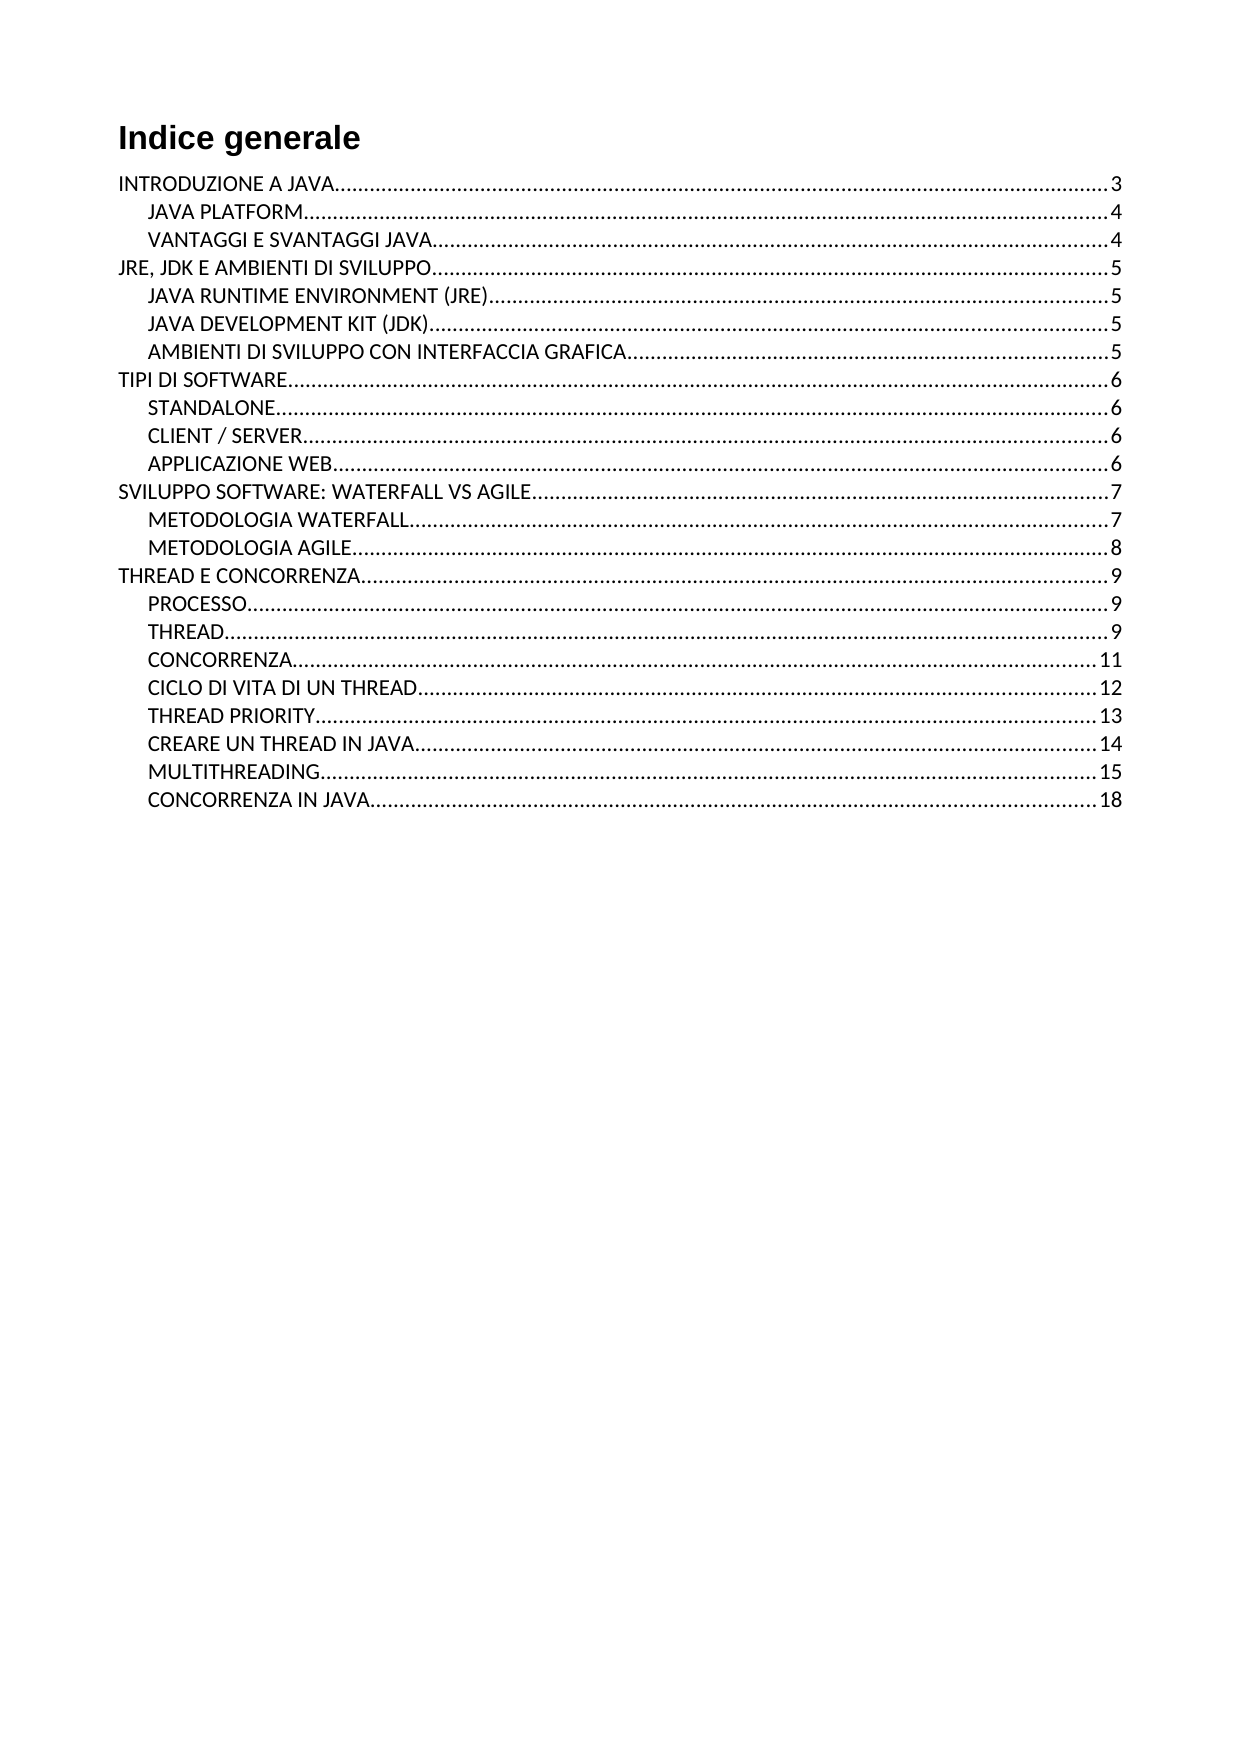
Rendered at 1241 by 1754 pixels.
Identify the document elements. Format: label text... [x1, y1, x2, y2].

text STANDALONE 6 [148, 393, 1122, 421]
text METODOLOGIA AGILE 8 [148, 533, 1122, 561]
text JRE, JDK E AMBIENTI DI SVILUPPO 5 [118, 253, 1122, 281]
text CLIENT / SERVER 6 [148, 421, 1122, 449]
text THREAD 9 [148, 617, 1122, 645]
text CONCORRENZA 11 [148, 645, 1122, 673]
text CONCORRENZA IN JAVA 18 [148, 786, 1122, 813]
text APPLICAZIONE WEB 6 [148, 449, 1122, 477]
text CICLO DI VITA DI UN THREAD 12 [148, 673, 1122, 701]
text CREARE UN THREAD IN JAVA 14 [148, 729, 1122, 757]
text METODOLOGIA WATERFALL 7 [148, 505, 1122, 533]
text JAVA RUNTIME ENVIRONMENT (JRE) 5 [148, 281, 1122, 309]
subtitle Indice generale [118, 118, 1122, 157]
text PROCESSO 9 [148, 589, 1122, 617]
text THREAD E CONCORRENZA 9 [118, 561, 1122, 589]
text TIPI DI SOFTWARE 6 [118, 365, 1122, 393]
text SVILUPPO SOFTWARE: WATERFALL VS AGILE 7 [118, 477, 1122, 505]
text MULTITHREADING 15 [148, 757, 1122, 786]
text INTRODUZIONE A JAVA 3 [118, 169, 1122, 197]
text THREAD PRIORITY 13 [148, 701, 1122, 729]
text JAVA PLATFORM 4 [148, 197, 1122, 225]
text AMBIENTI DI SVILUPPO CON INTERFACCIA GRAFICA 5 [148, 337, 1122, 365]
text VANTAGGI E SVANTAGGI JAVA 4 [148, 225, 1122, 253]
text JAVA DEVELOPMENT KIT (JDK) 5 [148, 309, 1122, 337]
